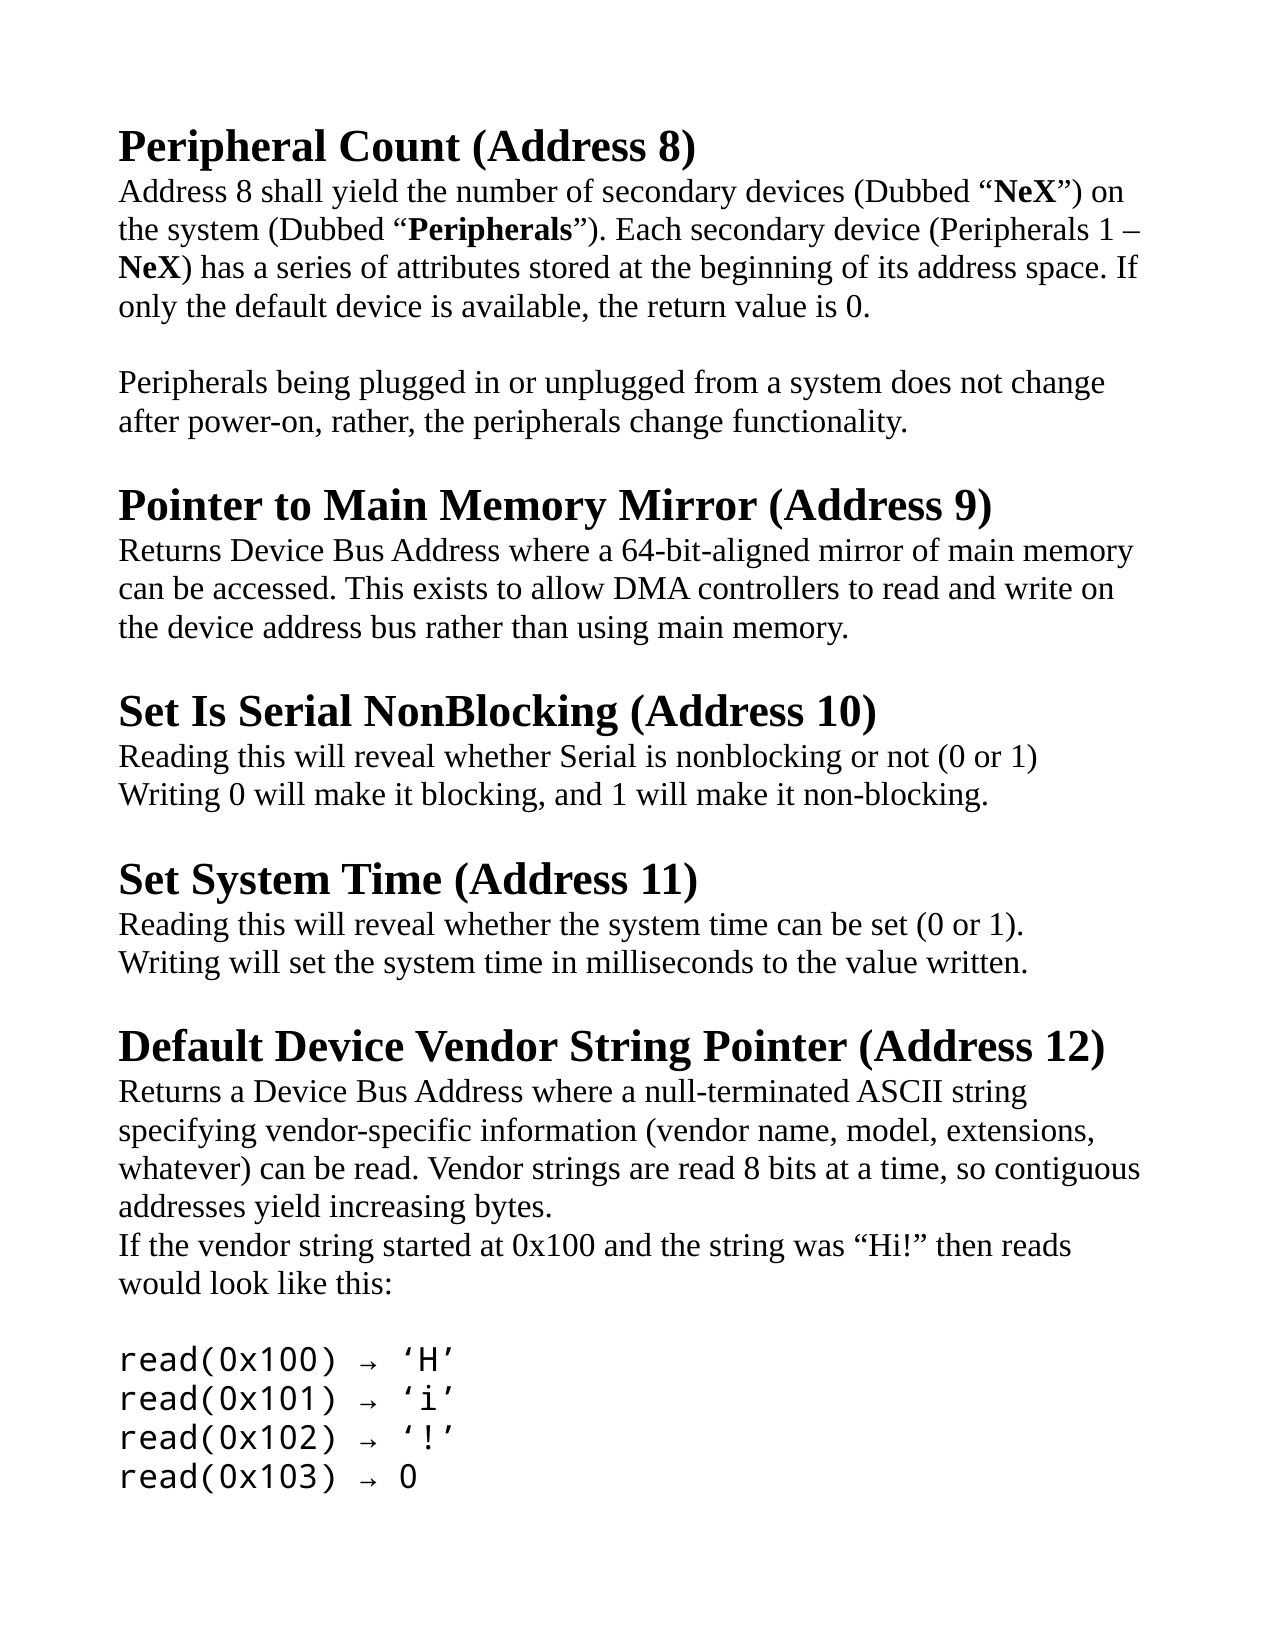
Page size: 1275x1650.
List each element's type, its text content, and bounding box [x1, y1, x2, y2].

text Peripherals being plugged in or unplugged from a system does not change after power-on, rather, the peripherals change functionality. [118, 362, 1157, 439]
text Returns Device Bus Address where a 64-bit-aligned mirror of main memory can be accessed. This exists to allow DMA controllers to read and write on the device address bus rather than using main memory. [118, 530, 1157, 645]
text Writing will set the system time in milliseconds to the value written. [118, 942, 1157, 981]
text Default Device Vendor String Pointer (Address 12) [118, 1019, 1157, 1072]
text read(0x102) → ‘!’ [118, 1418, 1157, 1457]
text Set System Time (Address 11) [118, 851, 1157, 904]
text read(0x100) → ‘H’ [118, 1340, 1157, 1379]
text read(0x101) → ‘i’ [118, 1379, 1157, 1418]
text Set Is Serial NonBlocking (Address 10) [118, 683, 1157, 736]
text Writing 0 will make it blocking, and 1 will make it non-blocking. [118, 774, 1157, 813]
text Reading this will reveal whether the system time can be set (0 or 1). [118, 904, 1157, 942]
text read(0x103) → 0 [118, 1457, 1157, 1496]
text Returns a Device Bus Address where a null-terminated ASCII string specifying vendor-specific information (vendor name, model, extensions, whatever) can be read. Vendor strings are read 8 bits at a time, so contiguous addresses yield increasing bytes. If the vendor string started at 0x100 and the string was “Hi!” then reads would look like this: [118, 1072, 1157, 1302]
text Peripheral Count (Address 8) [118, 118, 1157, 171]
text Pointer to Main Memory Mirror (Address 9) [118, 477, 1157, 530]
text Address 8 shall yield the number of secondary devices (Dubbed “NeX”) on the system (Dubbed “Peripherals”). Each secondary device (Peripherals 1 – NeX) has a series of attributes stored at the beginning of its address space. If only the default device is available, the return value is 0. [118, 171, 1157, 324]
text Reading this will reveal whether Serial is nonblocking or not (0 or 1) [118, 736, 1157, 774]
